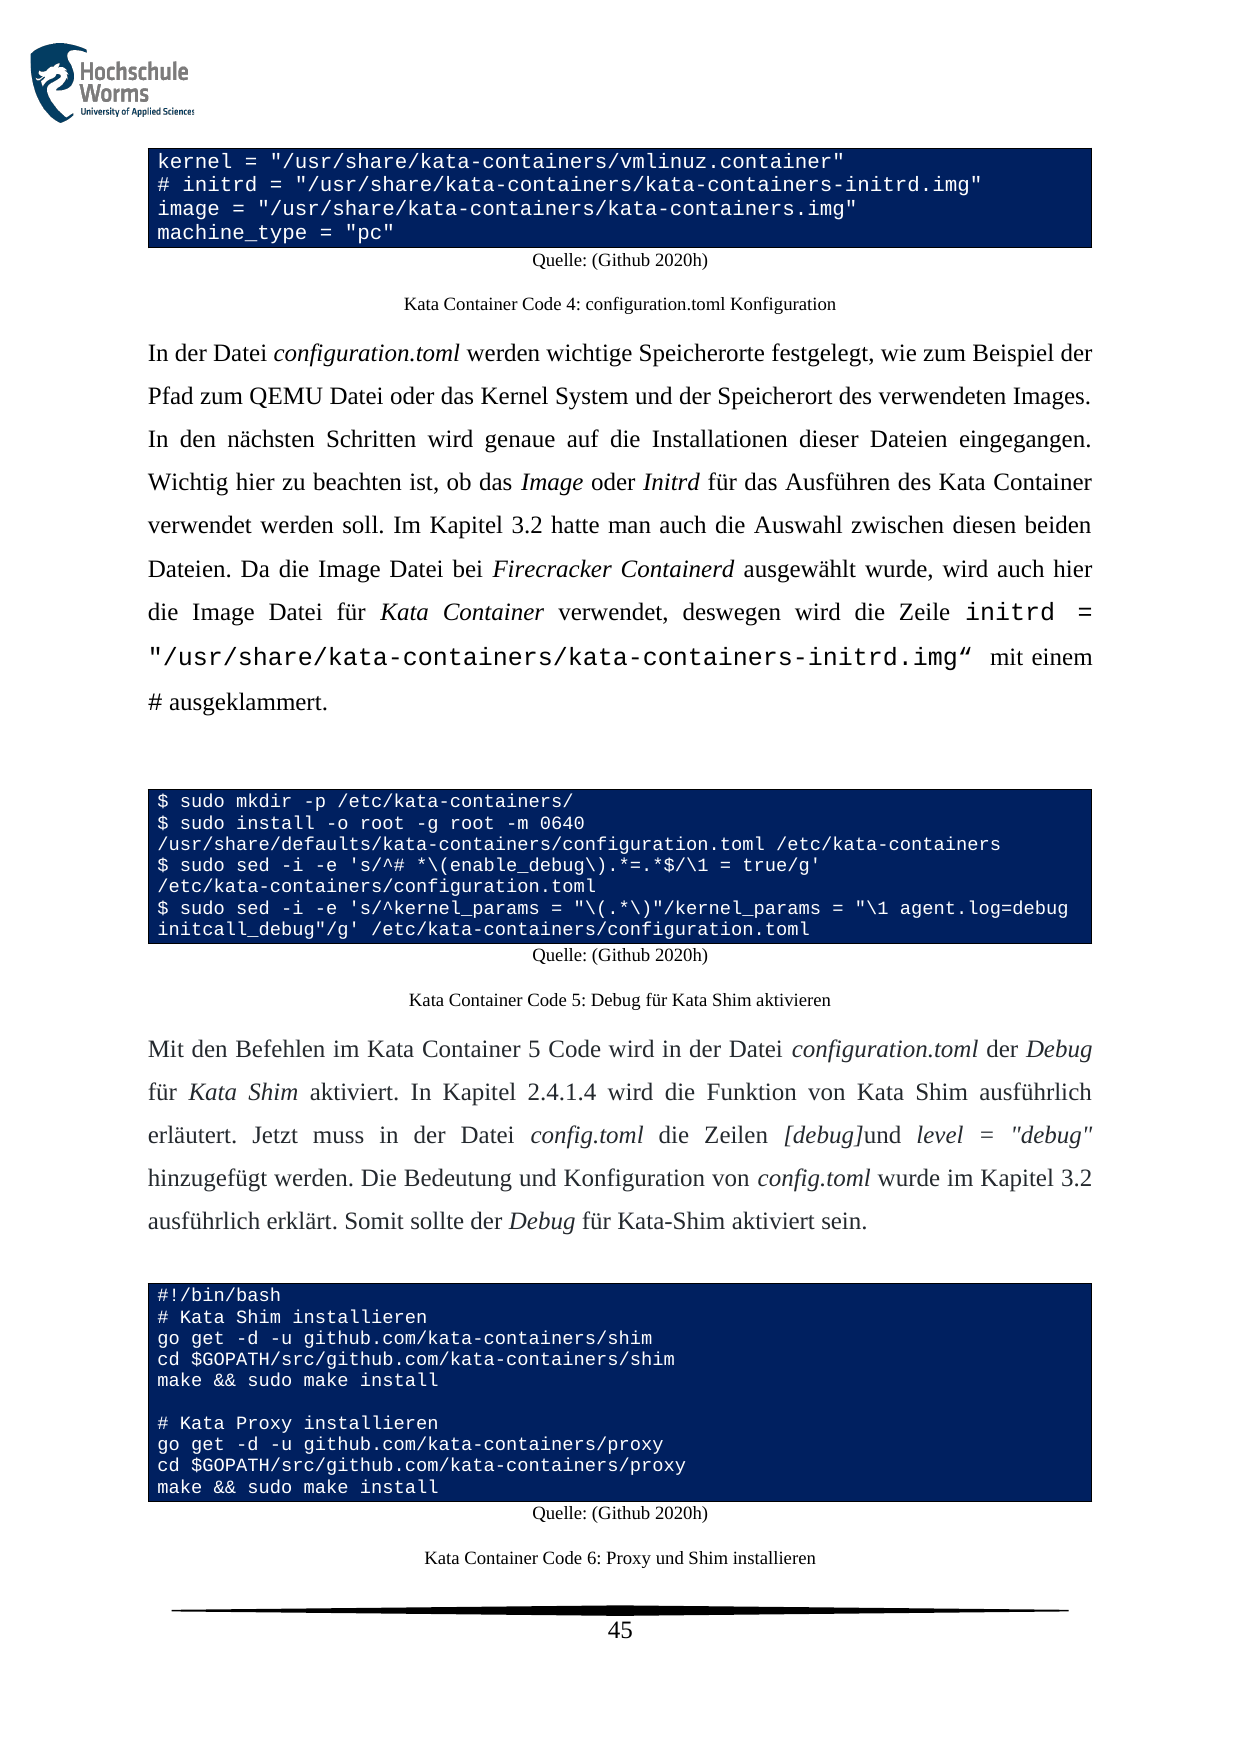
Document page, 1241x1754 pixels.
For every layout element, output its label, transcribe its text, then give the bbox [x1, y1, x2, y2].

text Quelle: (Github 2020h) [148, 248, 1092, 270]
text Quelle: (Github 2020h) [148, 1502, 1092, 1523]
text make && sudo make install [149, 1368, 1091, 1389]
text Kata Container Code 6: Proxy und Shim installieren [148, 1547, 1092, 1568]
text $ sudo mkdir -p /etc/kata-containers/ [149, 790, 1091, 810]
text Kata Container Code 4: configuration.toml Konfiguration [148, 293, 1092, 315]
text go get -d -u github.com/kata-containers/shim [149, 1326, 1091, 1347]
text #!/bin/bash [149, 1284, 1091, 1304]
text Quelle: (Github 2020h) [148, 944, 1092, 966]
text # Kata Shim installieren [149, 1304, 1091, 1326]
text $ sudo install -o root -g root -m 0640 /usr/share/defaults/kata-containers/configuration.toml /etc/kata-containers [149, 810, 1091, 853]
text # initrd = "/usr/share/kata-containers/kata-containers-initrd.img" [149, 171, 1091, 195]
text machine_type = "pc" [149, 219, 1091, 247]
text $ sudo sed -i -e 's/^kernel_params = "\(.*\)"/kernel_params = "\1 agent.log=debug initcall_debug"/g' /etc/kata-containers/configuration.toml [149, 895, 1091, 943]
text image = "/usr/share/kata-containers/kata-containers.img" [149, 195, 1091, 219]
text cd $GOPATH/src/github.com/kata-containers/shim [149, 1347, 1091, 1368]
text $ sudo sed -i -e 's/^# *\(enable_debug\).*=.*$/\1 = true/g' /etc/kata-containers/configuration.toml [149, 853, 1091, 895]
text make && sudo make install [149, 1474, 1091, 1501]
text cd $GOPATH/src/github.com/kata-containers/proxy [149, 1453, 1091, 1474]
text In der Datei configuration.toml werden wichtige Speicherorte festgelegt, wie zum Beispiel der Pfad zum QEMU Datei oder das Kernel System und der Speicherort des verwendeten Images. In den nächsten Schritten wird genaue auf die Installationen dieser Dateien eingegangen. Wichtig hier zu beachten ist, ob das Image oder Initrd für das Ausführen des Kata Container verwendet werden soll. Im Kapitel 3.2 hatte man auch die Auswahl zwischen diesen beiden Dateien. Da die Image Datei bei Firecracker Containerd ausgewählt wurde, wird auch hier die Image Datei für Kata Container verwendet, deswegen wird die Zeile initrd = "/usr/share/kata-containers/kata-containers-initrd.img“ mit einem # ausgeklammert. [148, 338, 1092, 718]
text Mit den Befehlen im Kata Container 5 Code wird in der Datei configuration.toml der Debug für Kata Shim aktiviert. In Kapitel 2.4.1.4 wird die Funktion von Kata Shim ausführlich erläutert. Jetzt muss in der Datei config.toml die Zeilen [debug]und level = "debug" hinzugefügt werden. Die Bedeutung und Konfiguration von config.toml wurde im Kapitel 3.2 ausführlich erklärt. Somit sollte der Debug für Kata-Shim aktiviert sein. [148, 1034, 1092, 1235]
text Kata Container Code 5: Debug für Kata Shim aktivieren [148, 989, 1092, 1011]
text go get -d -u github.com/kata-containers/proxy [149, 1432, 1091, 1453]
text # Kata Proxy installieren [149, 1411, 1091, 1432]
text kernel = "/usr/share/kata-containers/vmlinuz.container" [149, 149, 1091, 171]
